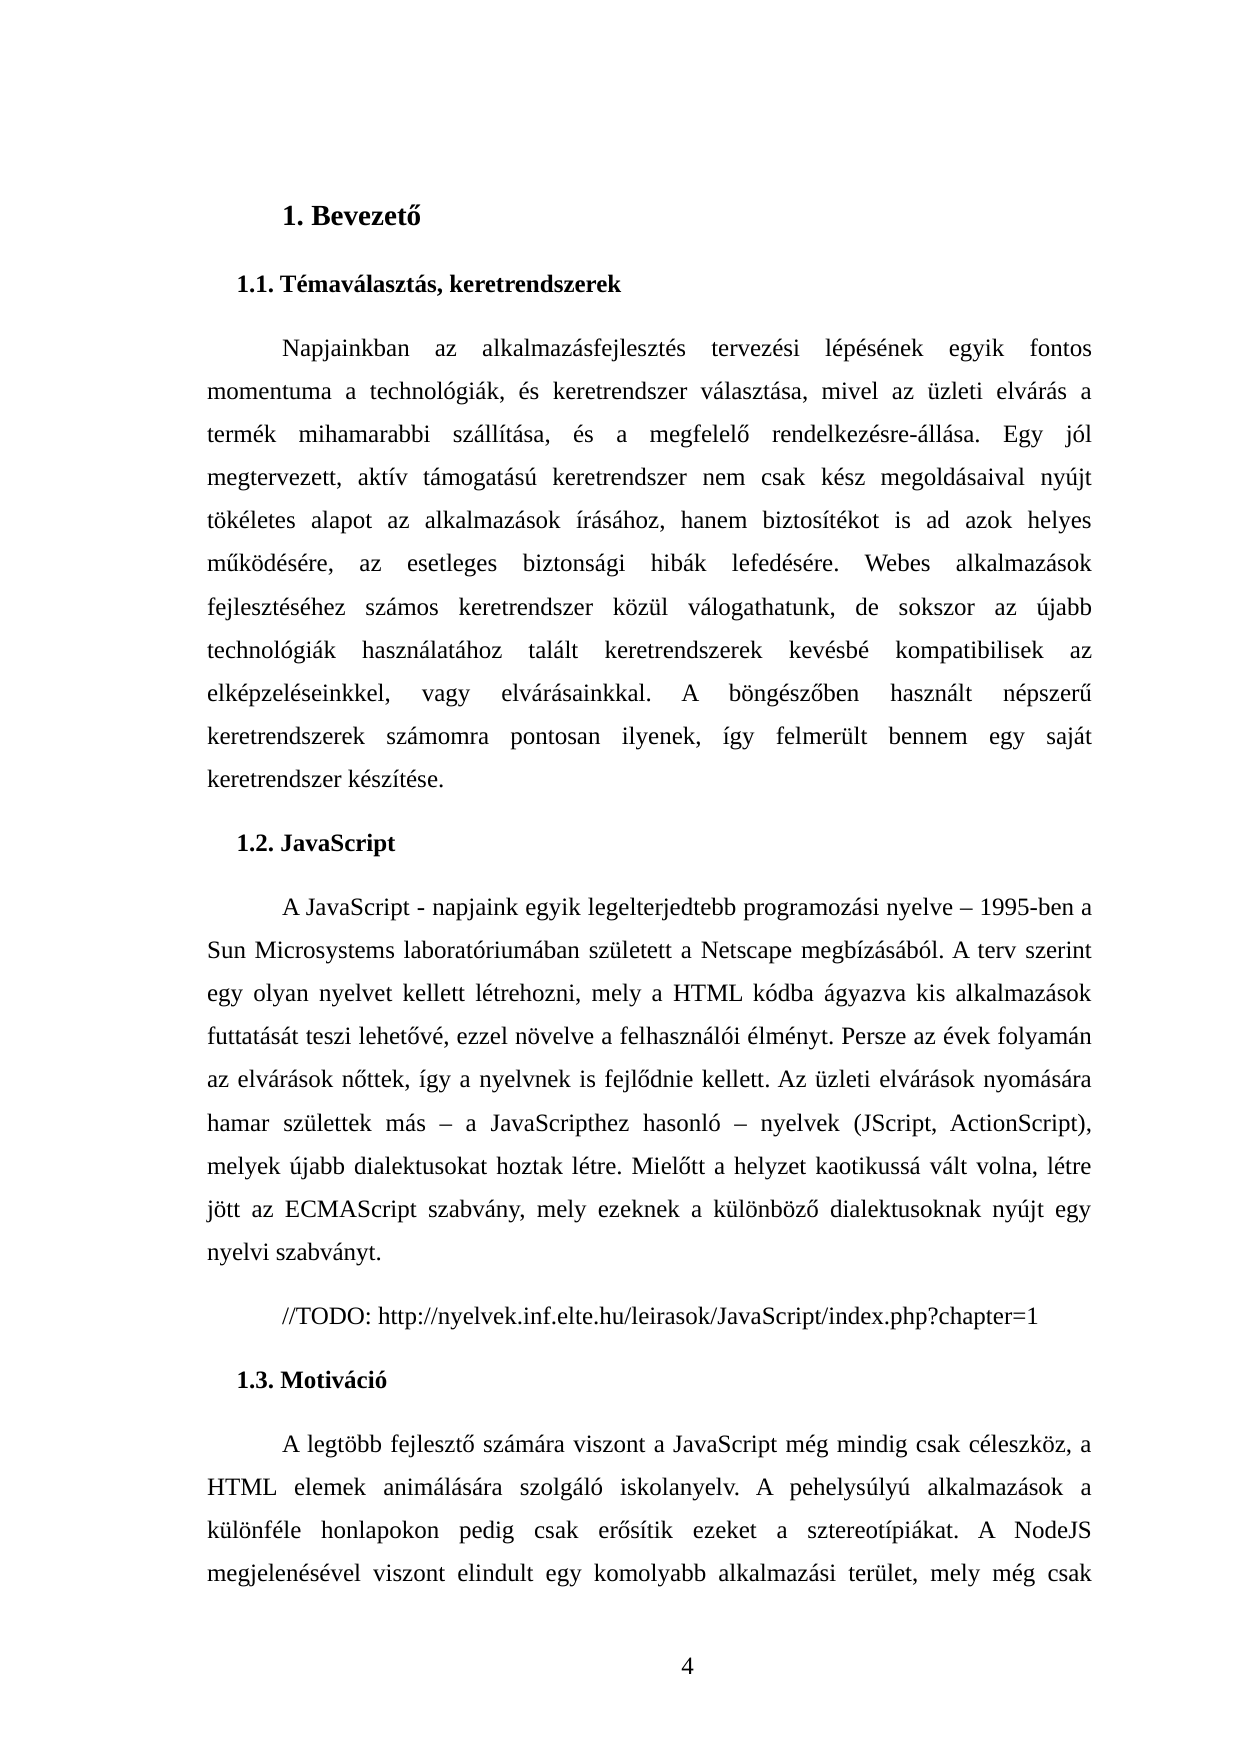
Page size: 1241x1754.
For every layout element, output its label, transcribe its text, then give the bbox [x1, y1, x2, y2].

subtitle 1. Bevezető [207, 198, 1092, 231]
subtitle 1.1. Témaválasztás, keretrendszerek [207, 269, 1092, 298]
text Napjainkban az alkalmazásfejlesztés tervezési lépésének egyik fontos momentuma a technológiák, és keretrendszer választása, mivel az üzleti elvárás a termék mihamarabbi szállítása, és a megfelelő rendelkezésre-állása. Egy jól megtervezett, aktív támogatású keretrendszer nem csak kész megoldásaival nyújt tökéletes alapot az alkalmazások írásához, hanem biztosítékot is ad azok helyes működésére, az esetleges biztonsági hibák lefedésére. Webes alkalmazások fejlesztéséhez számos keretrendszer közül válogathatunk, de sokszor az újabb technológiák használatához talált keretrendszerek kevésbé kompatibilisek az elképzeléseinkkel, vagy elvárásainkkal. A böngészőben használt népszerű keretrendszerek számomra pontosan ilyenek, így felmerült bennem egy saját keretrendszer készítése. [207, 333, 1092, 793]
text A legtöbb fejlesztő számára viszont a JavaScript még mindig csak céleszköz, a HTML elemek animálására szolgáló iskolanyelv. A pehelysúlyú alkalmazások a különféle honlapokon pedig csak erősítik ezeket a sztereotípiákat. A NodeJS megjelenésével viszont elindult egy komolyabb alkalmazási terület, mely még csak [207, 1429, 1092, 1587]
text A JavaScript - napjaink egyik legelterjedtebb programozási nyelve – 1995-ben a Sun Microsystems laboratóriumában született a Netscape megbízásából. A terv szerint egy olyan nyelvet kellett létrehozni, mely a HTML kódba ágyazva kis alkalmazások futtatását teszi lehetővé, ezzel növelve a felhasználói élményt. Persze az évek folyamán az elvárások nőttek, így a nyelvnek is fejlődnie kellett. Az üzleti elvárások nyomására hamar születtek más – a JavaScripthez hasonló – nyelvek (JScript, ActionScript), melyek újabb dialektusokat hoztak létre. Mielőtt a helyzet kaotikussá vált volna, létre jött az ECMAScript szabvány, mely ezeknek a különböző dialektusoknak nyújt egy nyelvi szabványt. [207, 892, 1092, 1266]
subtitle 1.2. JavaScript [207, 828, 1092, 857]
subtitle 1.3. Motiváció [207, 1365, 1092, 1394]
text //TODO: http://nyelvek.inf.elte.hu/leirasok/JavaScript/index.php?chapter=1 [207, 1301, 1092, 1330]
